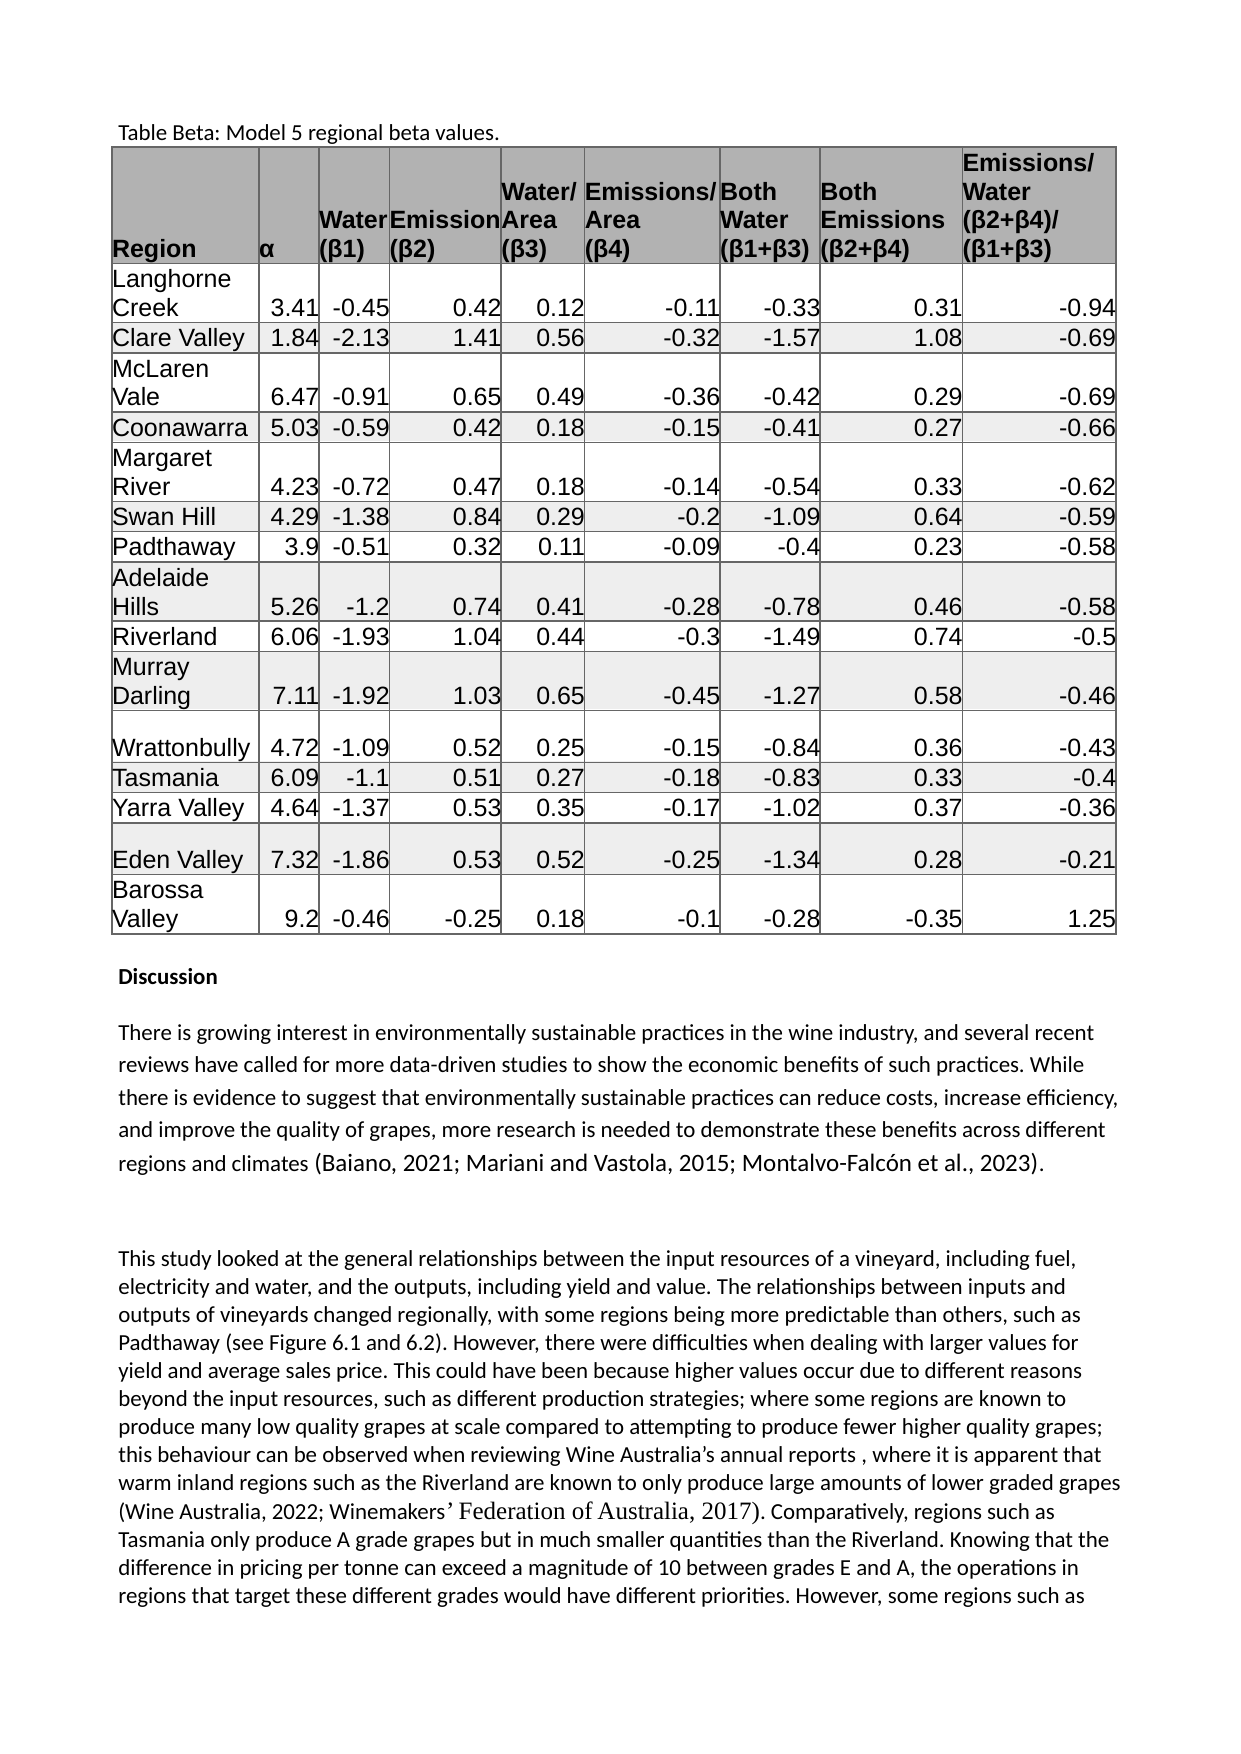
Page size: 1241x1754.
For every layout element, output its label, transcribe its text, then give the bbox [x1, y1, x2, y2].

table_cell -1.27 [721, 652, 819, 709]
table_cell -0.33 [721, 264, 819, 322]
table_cell 1.84 [260, 323, 318, 352]
table_cell 0.65 [390, 354, 500, 411]
table_cell 0.42 [390, 264, 500, 322]
table_cell 0.44 [502, 622, 584, 651]
table_cell -0.58 [963, 563, 1115, 620]
table_cell 0.49 [502, 354, 584, 411]
table_cell 0.47 [390, 443, 500, 501]
table_cell 0.65 [502, 652, 584, 709]
table_cell 0.42 [390, 413, 500, 441]
table_cell Wrattonbully [113, 711, 258, 761]
table_cell 0.32 [390, 532, 500, 561]
table_cell 0.52 [502, 824, 584, 874]
table_cell -0.32 [585, 323, 719, 352]
table_cell -0.36 [585, 354, 719, 411]
table_cell Murray Darling [113, 652, 258, 709]
table_cell -0.14 [585, 443, 719, 501]
table_cell -0.4 [721, 532, 819, 561]
table_cell 9.2 [260, 875, 318, 933]
table_cell 6.06 [260, 622, 318, 651]
table_cell -0.2 [585, 502, 719, 531]
table_cell 0.27 [821, 413, 962, 441]
table_cell 7.11 [260, 652, 318, 709]
table_cell 0.53 [390, 793, 500, 822]
table_cell 6.09 [260, 763, 318, 792]
table_cell Langhorne Creek [113, 264, 258, 322]
table_cell -0.5 [963, 622, 1115, 651]
table_cell 0.28 [821, 824, 962, 874]
table_cell 0.33 [821, 443, 962, 501]
table_cell 5.03 [260, 413, 318, 441]
table_cell -0.21 [963, 824, 1115, 874]
table_cell 5.26 [260, 563, 318, 620]
table_cell Adelaide Hills [113, 563, 258, 620]
table_cell 1.04 [390, 622, 500, 651]
table_cell Riverland [113, 622, 258, 651]
table_cell -1.49 [721, 622, 819, 651]
table_cell 0.74 [390, 563, 500, 620]
table_header Region [113, 148, 258, 263]
table_cell 0.56 [502, 323, 584, 352]
table_cell -0.11 [585, 264, 719, 322]
table_cell 0.53 [390, 824, 500, 874]
table_header Both Emissions (β2+β4) [821, 148, 962, 263]
table_cell -0.69 [963, 323, 1115, 352]
table_cell 0.12 [502, 264, 584, 322]
table_cell 0.52 [390, 711, 500, 761]
table_cell 0.25 [502, 711, 584, 761]
table_cell -0.3 [585, 622, 719, 651]
table_cell 1.25 [963, 875, 1115, 933]
table_cell -0.46 [320, 875, 389, 933]
table_cell 0.46 [821, 563, 962, 620]
table_cell Yarra Valley [113, 793, 258, 822]
table_header Emissions/Water (β2+β4)/(β1+β3) [963, 148, 1115, 263]
list This study looked at the general relationships between the input resources of a vineyard, including fuel, electricity and water, and the outputs, including yield and value. The relationships between inputs and outputs of vineyards changed regionally, with some regions being more predictable than others, such as Padthaway (see Figure 6.1 and 6.2). However, there were difficulties when dealing with larger values for yield and average sales price. This could have been because higher values occur due to different reasons beyond the input resources, such as different production strategies; where some regions are known to produce many low quality grapes at scale compared to attempting to produce fewer higher quality grapes; this behaviour can be observed when reviewing Wine Australia’s annual reports , where it is apparent that warm inland regions such as the Riverland are known to only produce large amounts of lower graded grapes (Wine Australia, 2022; Winemakers’ Federation of Australia, 2017). Comparatively, regions such as Tasmania only produce A grade grapes but in much smaller quantities than the Riverland. Knowing that the difference in pricing per tonne can exceed a magnitude of 10 between grades E and A, the operations in regions that target these different grades would have different priorities. However, some regions such as [118, 1244, 1122, 1609]
table_cell 0.74 [821, 622, 962, 651]
table_cell -0.46 [963, 652, 1115, 709]
table_cell -2.13 [320, 323, 389, 352]
table_cell 0.18 [502, 875, 584, 933]
table_cell -1.2 [320, 563, 389, 620]
table_cell 7.32 [260, 824, 318, 874]
table_cell -0.42 [721, 354, 819, 411]
table_cell -1.02 [721, 793, 819, 822]
table_cell -1.92 [320, 652, 389, 709]
table_cell 1.41 [390, 323, 500, 352]
table_cell -0.59 [963, 502, 1115, 531]
table_cell -1.09 [721, 502, 819, 531]
table_cell Clare Valley [113, 323, 258, 352]
table_cell -0.1 [585, 875, 719, 933]
table_cell -0.84 [721, 711, 819, 761]
table_cell -0.4 [963, 763, 1115, 792]
table_cell 6.47 [260, 354, 318, 411]
table_cell -0.17 [585, 793, 719, 822]
table_cell -0.35 [821, 875, 962, 933]
table_header Water/Area (β3) [502, 148, 584, 263]
table_cell -0.25 [390, 875, 500, 933]
table_cell 0.29 [821, 354, 962, 411]
table_cell 0.18 [502, 413, 584, 441]
list Table Beta: Model 5 regional beta values. [118, 118, 1122, 146]
table_cell -1.09 [320, 711, 389, 761]
table_cell -0.62 [963, 443, 1115, 501]
table_header Both Water (β1+β3) [721, 148, 819, 263]
table_cell 0.27 [502, 763, 584, 792]
table_cell 3.41 [260, 264, 318, 322]
table_cell 0.11 [502, 532, 584, 561]
table_cell -0.78 [721, 563, 819, 620]
list Discussion [118, 962, 1122, 990]
table_cell Coonawarra [113, 413, 258, 441]
table_cell 0.23 [821, 532, 962, 561]
table_cell -1.34 [721, 824, 819, 874]
table_cell Barossa Valley [113, 875, 258, 933]
table_cell 3.9 [260, 532, 318, 561]
table_cell -0.51 [320, 532, 389, 561]
table_header Water (β1) [320, 148, 389, 263]
table_cell -1.57 [721, 323, 819, 352]
table_cell -0.36 [963, 793, 1115, 822]
table_cell -1.1 [320, 763, 389, 792]
table_cell 0.64 [821, 502, 962, 531]
table_cell -1.38 [320, 502, 389, 531]
table_cell -0.58 [963, 532, 1115, 561]
table_header Emissions/Area (β4) [585, 148, 719, 263]
table_cell 4.64 [260, 793, 318, 822]
table_cell -0.43 [963, 711, 1115, 761]
table_cell -0.54 [721, 443, 819, 501]
table_cell Swan Hill [113, 502, 258, 531]
table_cell 4.23 [260, 443, 318, 501]
text There is growing interest in environmentally sustainable practices in the wine industry, and several recent reviews have called for more data-driven studies to show the economic benefits of such practices. While there is evidence to suggest that environmentally sustainable practices can reduce costs, increase efficiency, and improve the quality of grapes, more research is needed to demonstrate these benefits across different regions and climates (Baiano, 2021; Mariani and Vastola, 2015; Montalvo-Falcón et al., 2023). [118, 1018, 1122, 1178]
table_cell -0.91 [320, 354, 389, 411]
table_cell -0.83 [721, 763, 819, 792]
table_cell Eden Valley [113, 824, 258, 874]
table_cell -0.09 [585, 532, 719, 561]
table_cell -0.15 [585, 711, 719, 761]
table_cell 0.33 [821, 763, 962, 792]
table_cell 0.31 [821, 264, 962, 322]
table_cell 0.18 [502, 443, 584, 501]
table_cell 0.35 [502, 793, 584, 822]
table_cell 0.41 [502, 563, 584, 620]
table_cell -0.15 [585, 413, 719, 441]
table_cell 1.08 [821, 323, 962, 352]
table_cell -0.66 [963, 413, 1115, 441]
table_cell -1.86 [320, 824, 389, 874]
table_cell 4.72 [260, 711, 318, 761]
table_header Emission (β2) [390, 148, 500, 263]
table_cell 1.03 [390, 652, 500, 709]
table_cell 0.37 [821, 793, 962, 822]
table_cell -0.41 [721, 413, 819, 441]
table_header α [260, 148, 318, 263]
table_cell Tasmania [113, 763, 258, 792]
table_cell 0.29 [502, 502, 584, 531]
table_cell Padthaway [113, 532, 258, 561]
table_cell -0.25 [585, 824, 719, 874]
table_cell -0.28 [585, 563, 719, 620]
table_cell 0.58 [821, 652, 962, 709]
table_cell 0.51 [390, 763, 500, 792]
table_cell Margaret River [113, 443, 258, 501]
table_cell -1.37 [320, 793, 389, 822]
table_cell -0.94 [963, 264, 1115, 322]
table_cell -0.59 [320, 413, 389, 441]
table_cell -0.69 [963, 354, 1115, 411]
table_cell 4.29 [260, 502, 318, 531]
table_cell -0.72 [320, 443, 389, 501]
table_cell 0.84 [390, 502, 500, 531]
table_cell McLaren Vale [113, 354, 258, 411]
table_cell 0.36 [821, 711, 962, 761]
table_cell -0.45 [320, 264, 389, 322]
table_cell -0.45 [585, 652, 719, 709]
table_cell -0.18 [585, 763, 719, 792]
table_cell -1.93 [320, 622, 389, 651]
table_cell -0.28 [721, 875, 819, 933]
